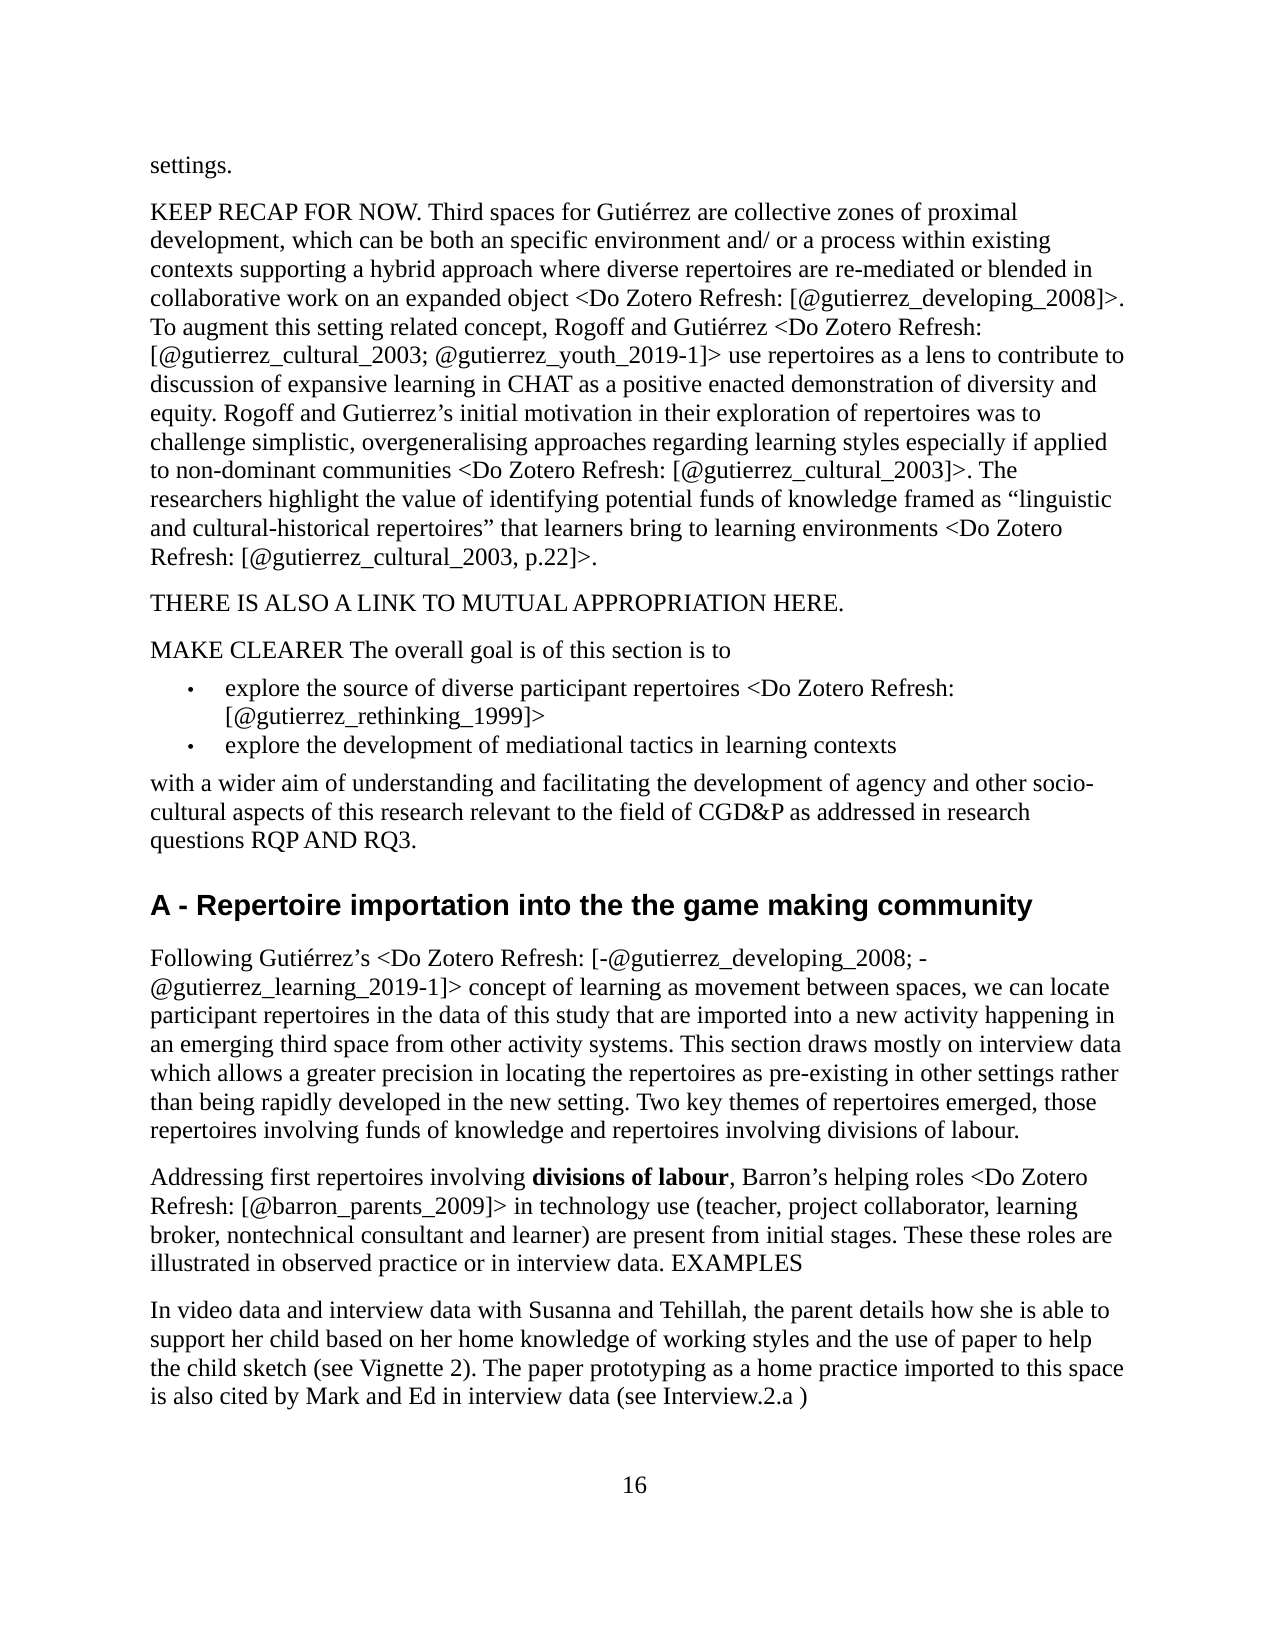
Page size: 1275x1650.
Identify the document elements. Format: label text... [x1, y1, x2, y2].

text MAKE CLEARER The overall goal is of this section is to [150, 635, 1125, 664]
text with a wider aim of understanding and facilitating the development of agency and other socio-cultural aspects of this research relevant to the field of CGD&P as addressed in research questions RQP AND RQ3. [150, 768, 1125, 854]
text In video data and interview data with Susanna and Tehillah, the parent details how she is able to support her child based on her home knowledge of working styles and the use of paper to help the child sketch (see Vignette 2). The paper prototyping as a home practice imported to this space is also cited by Mark and Ed in interview data (see Interview.2.a ) [150, 1295, 1125, 1410]
list explore the source of diverse participant repertoires <Do Zotero Refresh: [@gutierrez_rethinking_1999]> [187, 673, 1125, 730]
list explore the development of mediational tactics in learning contexts [187, 730, 1125, 759]
text settings. [150, 150, 1125, 179]
text THERE IS ALSO A LINK TO MUTUAL APPROPRIATION HERE. [150, 588, 1125, 617]
text KEEP RECAP FOR NOW. Third spaces for Gutiérrez are collective zones of proximal development, which can be both an specific environment and/ or a process within existing contexts supporting a hybrid approach where diverse repertoires are re-mediated or blended in collaborative work on an expanded object <Do Zotero Refresh: [@gutierrez_developing_2008]>. To augment this setting related concept, Rogoff and Gutiérrez <Do Zotero Refresh: [@gutierrez_cultural_2003; @gutierrez_youth_2019-1]> use repertoires as a lens to contribute to discussion of expansive learning in CHAT as a positive enacted demonstration of diversity and equity. Rogoff and Gutierrez’s initial motivation in their exploration of repertoires was to challenge simplistic, overgeneralising approaches regarding learning styles especially if applied to non-dominant communities <Do Zotero Refresh: [@gutierrez_cultural_2003]>. The researchers highlight the value of identifying potential funds of knowledge framed as “linguistic and cultural-historical repertoires” that learners bring to learning environments <Do Zotero Refresh: [@gutierrez_cultural_2003, p.22]>. [150, 197, 1125, 570]
text Following Gutiérrez’s <Do Zotero Refresh: [-@gutierrez_developing_2008; -@gutierrez_learning_2019-1]> concept of learning as movement between spaces, we can locate participant repertoires in the data of this study that are imported into a new activity happening in an emerging third space from other activity systems. This section draws mostly on interview data which allows a greater precision in locating the repertoires as pre-existing in other settings rather than being rapidly developed in the new setting. Two key themes of repertoires emerged, those repertoires involving funds of knowledge and repertoires involving divisions of labour. [150, 943, 1125, 1144]
subtitle A - Repertoire importation into the the game making community [150, 888, 1125, 922]
text Addressing first repertoires involving divisions of labour, Barron’s helping roles <Do Zotero Refresh: [@barron_parents_2009]> in technology use (teacher, project collaborator, learning broker, nontechnical consultant and learner) are present from initial stages. These these roles are illustrated in observed practice or in interview data. EXAMPLES [150, 1162, 1125, 1277]
